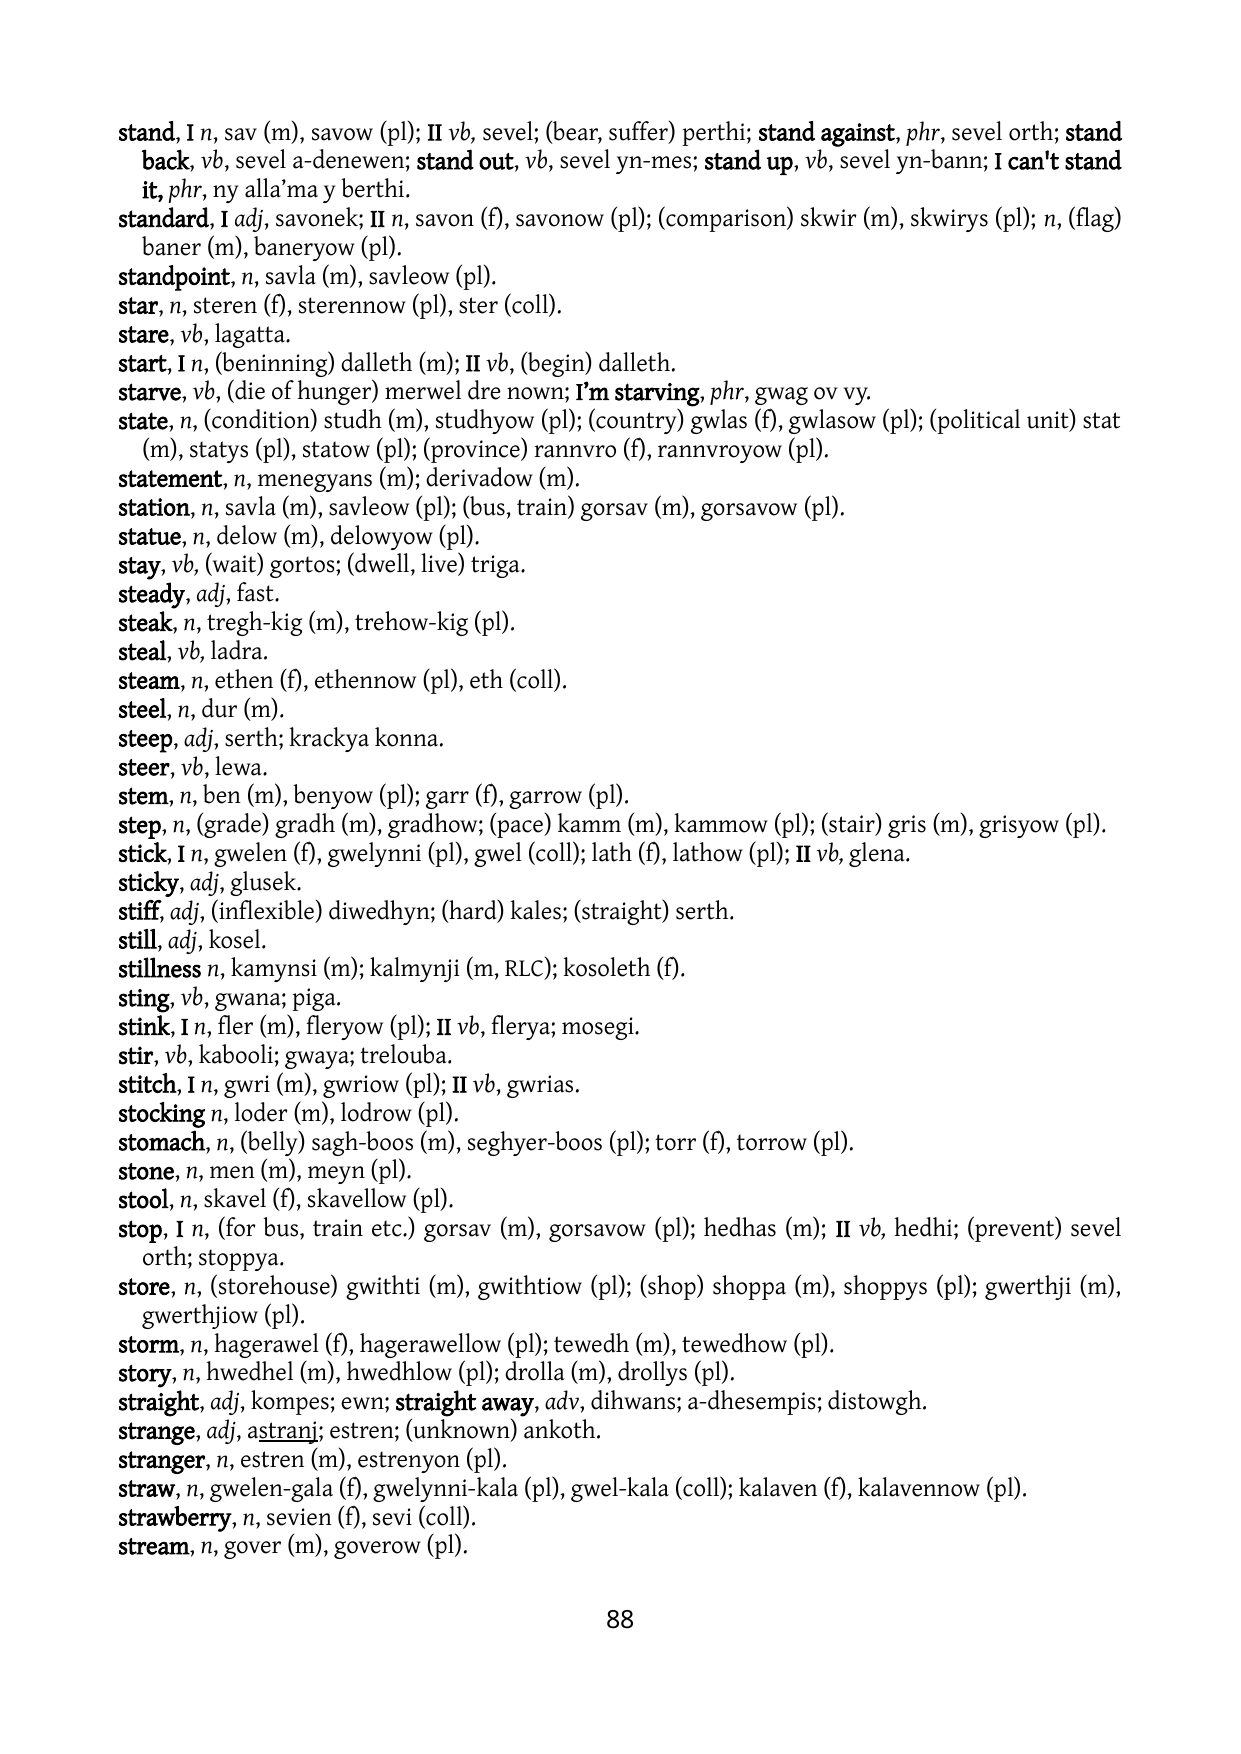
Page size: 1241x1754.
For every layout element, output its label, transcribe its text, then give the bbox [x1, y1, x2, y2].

text stick, I n, gwelen (f), gwelynni (pl), gwel (coll); lath (f), lathow (pl); II vb, glena. [118, 839, 1122, 868]
text start, I n, (beninning) dalleth (m); II vb, (begin) dalleth. [118, 349, 1122, 378]
text station, n, savla (m), savleow (pl); (bus, train) gorsav (m), gorsavow (pl). [118, 493, 1122, 522]
text steam, n, ethen (f), ethennow (pl), eth (coll). [118, 666, 1122, 695]
text stool, n, skavel (f), skavellow (pl). [118, 1186, 1122, 1214]
text standard, I adj, savonek; II n, savon (f), savonow (pl); (comparison) skwir (m), skwirys (pl); n, (flag) baner (m), baneryow (pl). [118, 205, 1122, 262]
text straight, adj, kompes; ewn; straight away, adv, dihwans; a-dhesempis; distowgh. [118, 1388, 1122, 1417]
text sticky, adj, glusek. [118, 868, 1122, 897]
text statement, n, menegyans (m); derivadow (m). [118, 464, 1122, 493]
text steep, adj, serth; krackya konna. [118, 724, 1122, 753]
text steel, n, dur (m). [118, 695, 1122, 724]
text straw, n, gwelen-gala (f), gwelynni-kala (pl), gwel-kala (coll); kalaven (f), kalavennow (pl). [118, 1474, 1122, 1503]
text stitch, I n, gwri (m), gwriow (pl); II vb, gwrias. [118, 1070, 1122, 1099]
text starve, vb, (die of hunger) merwel dre nown; I’m starving, phr, gwag ov vy. [118, 378, 1122, 407]
text steal, vb, ladra. [118, 637, 1122, 666]
text storm, n, hagerawel (f), hagerawellow (pl); tewedh (m), tewedhow (pl). [118, 1330, 1122, 1359]
text story, n, hwedhel (m), hwedhlow (pl); drolla (m), drollys (pl). [118, 1359, 1122, 1388]
text stream, n, gover (m), goverow (pl). [118, 1532, 1122, 1561]
text standpoint, n, savla (m), savleow (pl). [118, 262, 1122, 291]
text stillness n, kamynsi (m); kalmynji (m, RLC); kosoleth (f). [118, 955, 1122, 984]
text steady, adj, fast. [118, 580, 1122, 609]
text stare, vb, lagatta. [118, 320, 1122, 349]
text stiff, adj, (inflexible) diwedhyn; (hard) kales; (straight) serth. [118, 897, 1122, 926]
text stomach, n, (belly) sagh-boos (m), seghyer-boos (pl); torr (f), torrow (pl). [118, 1128, 1122, 1157]
text stop, I n, (for bus, train etc.) gorsav (m), gorsavow (pl); hedhas (m); II vb, hedhi; (prevent) sevel orth; stoppya. [118, 1214, 1122, 1272]
text stay, vb, (wait) gortos; (dwell, live) triga. [118, 551, 1122, 580]
text stink, I n, fler (m), fleryow (pl); II vb, flerya; mosegi. [118, 1013, 1122, 1041]
text stone, n, men (m), meyn (pl). [118, 1157, 1122, 1186]
text stir, vb, kabooli; gwaya; trelouba. [118, 1041, 1122, 1070]
text still, adj, kosel. [118, 926, 1122, 955]
text store, n, (storehouse) gwithti (m), gwithtiow (pl); (shop) shoppa (m), shoppys (pl); gwerthji (m), gwerthjiow (pl). [118, 1272, 1122, 1330]
text strange, adj, astranj; estren; (unknown) ankoth. [118, 1417, 1122, 1445]
text stocking n, loder (m), lodrow (pl). [118, 1099, 1122, 1128]
text steer, vb, lewa. [118, 753, 1122, 782]
text statue, n, delow (m), delowyow (pl). [118, 522, 1122, 551]
text steak, n, tregh-kig (m), trehow-kig (pl). [118, 609, 1122, 637]
text strawberry, n, sevien (f), sevi (coll). [118, 1503, 1122, 1532]
text star, n, steren (f), sterennow (pl), ster (coll). [118, 291, 1122, 320]
text stem, n, ben (m), benyow (pl); garr (f), garrow (pl). [118, 782, 1122, 811]
text state, n, (condition) studh (m), studhyow (pl); (country) gwlas (f), gwlasow (pl); (political unit) stat (m), statys (pl), statow (pl); (province) rannvro (f), rannvroyow (pl). [118, 407, 1122, 464]
text step, n, (grade) gradh (m), gradhow; (pace) kamm (m), kammow (pl); (stair) gris (m), grisyow (pl). [118, 811, 1122, 839]
text sting, vb, gwana; piga. [118, 984, 1122, 1013]
text stand, I n, sav (m), savow (pl); II vb, sevel; (bear, suffer) perthi; stand against, phr, sevel orth; stand back, vb, sevel a-denewen; stand out, vb, sevel yn-mes; stand up, vb, sevel yn-bann; I can't stand it, phr, ny alla’ma y berthi. [118, 118, 1122, 205]
text stranger, n, estren (m), estrenyon (pl). [118, 1445, 1122, 1474]
